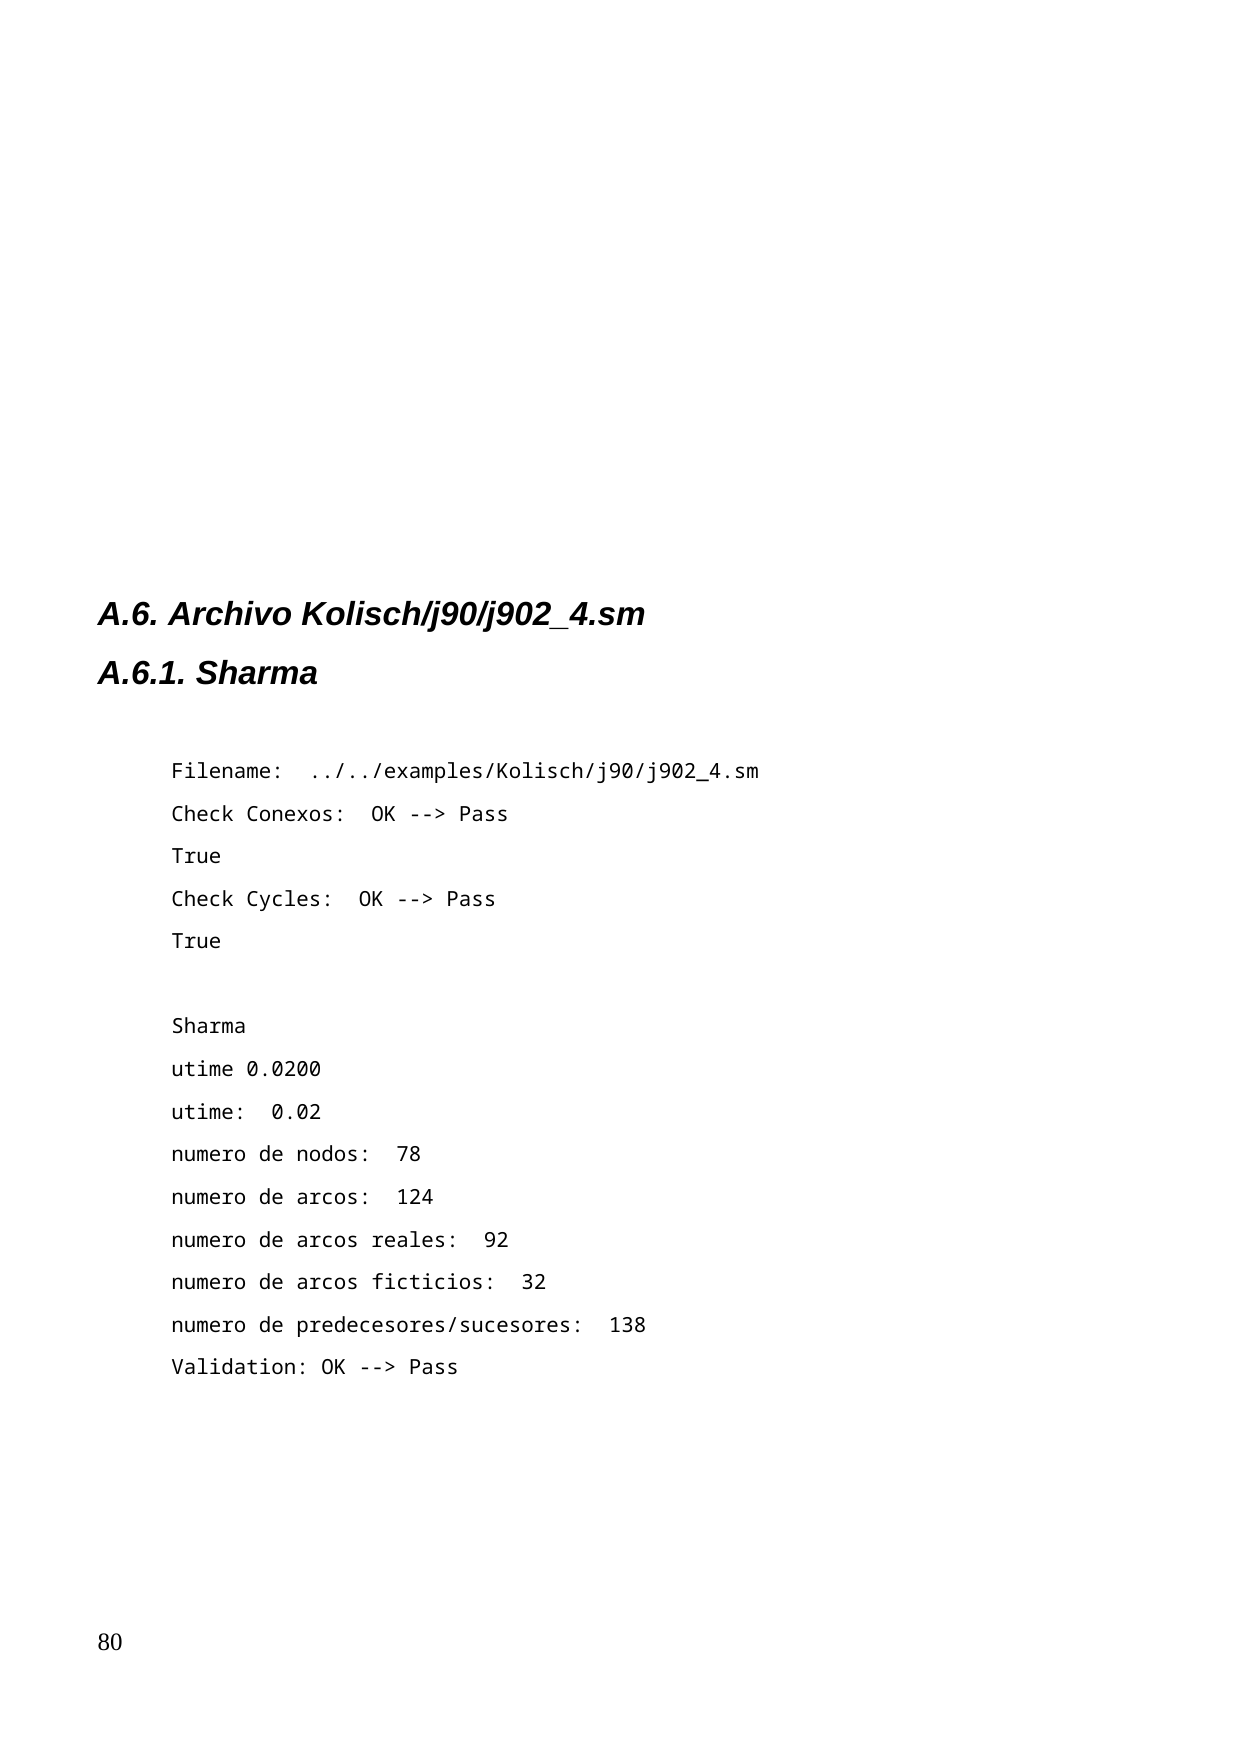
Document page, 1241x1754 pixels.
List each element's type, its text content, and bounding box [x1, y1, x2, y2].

text numero de arcos: 124 [171, 1182, 1113, 1211]
text numero de nodos: 78 [171, 1139, 1113, 1168]
text numero de predecesores/sucesores: 138 [171, 1310, 1113, 1338]
text numero de arcos ficticios: 32 [171, 1267, 1113, 1296]
text utime: 0.02 [171, 1097, 1113, 1125]
subtitle Archivo Kolisch/j90/j902_4.sm [97, 594, 1113, 632]
text Sharma [171, 1012, 1113, 1040]
text numero de arcos reales: 92 [171, 1225, 1113, 1253]
text Check Cycles: OK --> Pass [171, 884, 1113, 912]
subtitle Sharma [97, 653, 1113, 691]
text True [171, 926, 1113, 955]
text Filename: ../../examples/Kolisch/j90/j902_4.sm [171, 756, 1113, 784]
text utime 0.0200 [171, 1054, 1113, 1083]
text Validation: OK --> Pass [171, 1352, 1113, 1381]
text True [171, 841, 1113, 870]
text Check Conexos: OK --> Pass [171, 799, 1113, 827]
